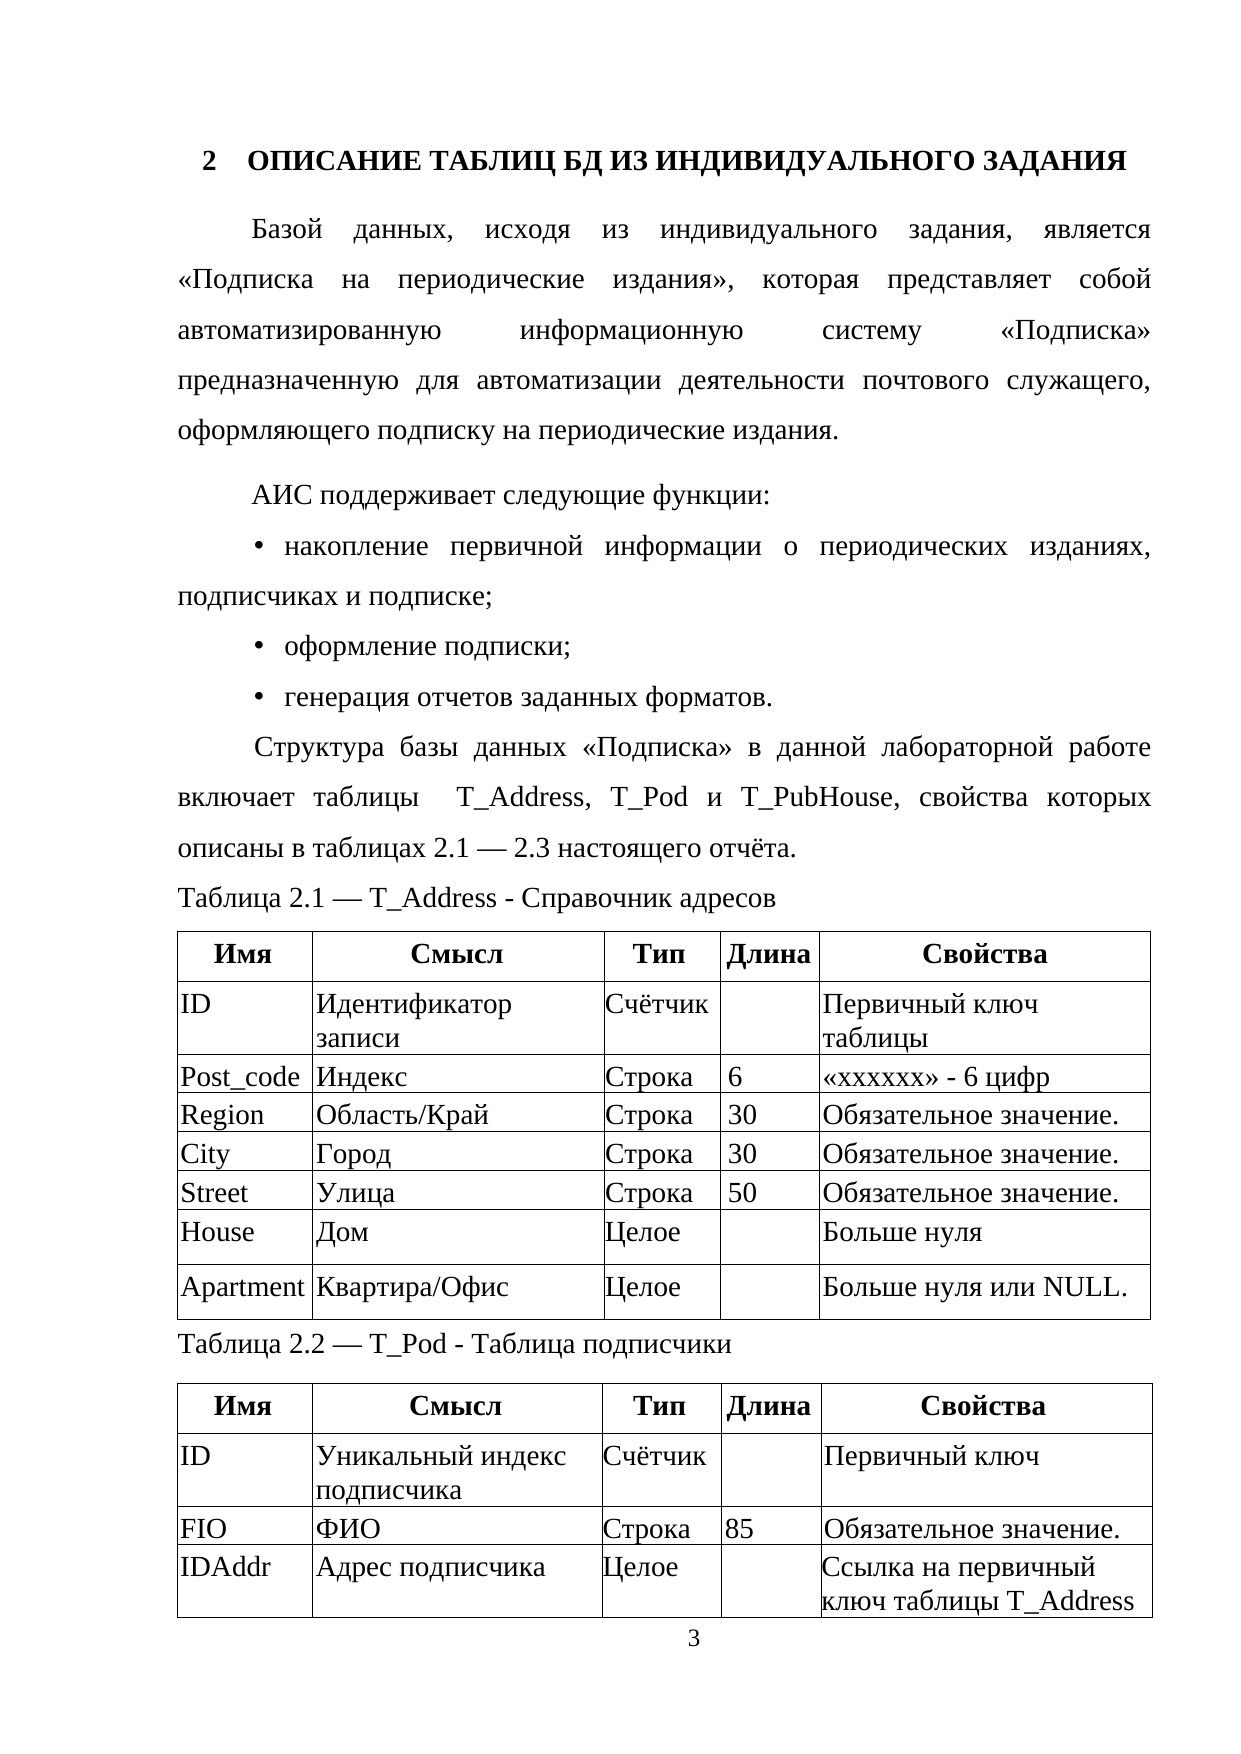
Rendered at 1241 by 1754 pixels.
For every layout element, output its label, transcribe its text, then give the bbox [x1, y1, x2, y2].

table_cell Первичный ключ таблицы [820, 982, 1150, 1053]
table_cell Строка [605, 1132, 720, 1170]
table_cell Целое [605, 1265, 720, 1319]
table_cell Идентификатор записи [313, 982, 604, 1053]
table_cell Уникальный индекс подписчика [313, 1434, 602, 1506]
table_cell [722, 1545, 821, 1617]
table_cell Город [313, 1132, 604, 1170]
table_cell Строка [605, 1055, 720, 1092]
table_cell [721, 1210, 819, 1264]
table_cell Первичный ключ [822, 1434, 1152, 1506]
table_cell 30 [721, 1093, 819, 1131]
table_cell FIO [178, 1507, 312, 1544]
table_cell Region [178, 1093, 312, 1131]
table_cell Больше нуля [820, 1210, 1150, 1264]
table_header Длина [721, 932, 819, 981]
table_cell [722, 1434, 821, 1506]
table_cell 6 [721, 1055, 819, 1092]
table_cell Строка [605, 1093, 720, 1131]
table_cell Целое [603, 1545, 721, 1617]
table_cell Адрес подписчика [313, 1545, 602, 1617]
table_cell Больше нуля или NULL. [820, 1265, 1150, 1319]
table_header Смысл [313, 932, 604, 981]
table_header Свойства [820, 932, 1150, 981]
text Базой данных, исходя из индивидуального задания, является «Подписка на периодические издания», которая представляет собой автоматизированную информационную систему «Подписка» предназначенную для автоматизации деятельности почтового служащего, оформляющего подписку на периодические издания. [177, 211, 1152, 446]
table_header Длина [722, 1384, 821, 1433]
list генерация отчетов заданных форматов. [177, 679, 1152, 712]
table_cell Обязательное значение. [820, 1132, 1150, 1170]
table_cell Обязательное значение. [820, 1093, 1150, 1131]
table_cell Обязательное значение. [822, 1507, 1152, 1544]
table_cell Счётчик [603, 1434, 721, 1506]
text Структура базы данных «Подписка» в данной лабораторной работе включает таблицы T_Address, T_Pod и T_PubHouse, свойства которых описаны в таблицах 2.1 — 2.3 настоящего отчёта. [177, 729, 1152, 863]
table_cell Строка [603, 1507, 721, 1544]
table_header Тип [605, 932, 720, 981]
table_cell Apartment [178, 1265, 312, 1319]
table_cell Обязательное значение. [820, 1171, 1150, 1208]
table_cell Квартира/Офис [313, 1265, 604, 1319]
table_cell IDAddr [178, 1545, 312, 1617]
text Таблица 2.1 — T_Address - Справочник адресов [177, 880, 1152, 914]
table_header Свойства [822, 1384, 1152, 1433]
table_cell House [178, 1210, 312, 1264]
table_cell Целое [605, 1210, 720, 1264]
table_header Тип [603, 1384, 721, 1433]
table_cell City [178, 1132, 312, 1170]
list накопление первичной информации о периодических изданиях, подписчиках и подписке; [177, 528, 1152, 612]
table_cell Улица [313, 1171, 604, 1208]
table_cell Область/Край [313, 1093, 604, 1131]
table_cell ID [178, 982, 312, 1053]
table_cell Строка [605, 1171, 720, 1208]
list оформление подписки; [177, 628, 1152, 662]
table_cell 85 [722, 1507, 821, 1544]
table_cell [721, 982, 819, 1053]
table_header Смысл [313, 1384, 602, 1433]
table_cell Дом [313, 1210, 604, 1264]
table_cell Ссылка на первичный ключ таблицы T_Address [822, 1545, 1152, 1617]
text АИС поддерживает следующие функции: [177, 477, 1152, 511]
table_header Имя [178, 932, 312, 981]
table_cell Street [178, 1171, 312, 1208]
table_cell Post_code [178, 1055, 312, 1092]
table_cell ФИО [313, 1507, 602, 1544]
table_cell «xxxxxx» - 6 цифр [820, 1055, 1150, 1092]
subtitle ОПИСАНИЕ ТАБЛИЦ БД ИЗ ИНДИВИДУАЛЬНОГО ЗАДАНИЯ [177, 143, 1152, 177]
table_cell [721, 1265, 819, 1319]
table_cell 50 [721, 1171, 819, 1208]
table_header Имя [178, 1384, 312, 1433]
table_cell ID [178, 1434, 312, 1506]
text Таблица 2.2 — T_Pod - Таблица подписчики [177, 1326, 1152, 1360]
table_cell 30 [721, 1132, 819, 1170]
table_cell Индекс [313, 1055, 604, 1092]
table_cell Счётчик [605, 982, 720, 1053]
